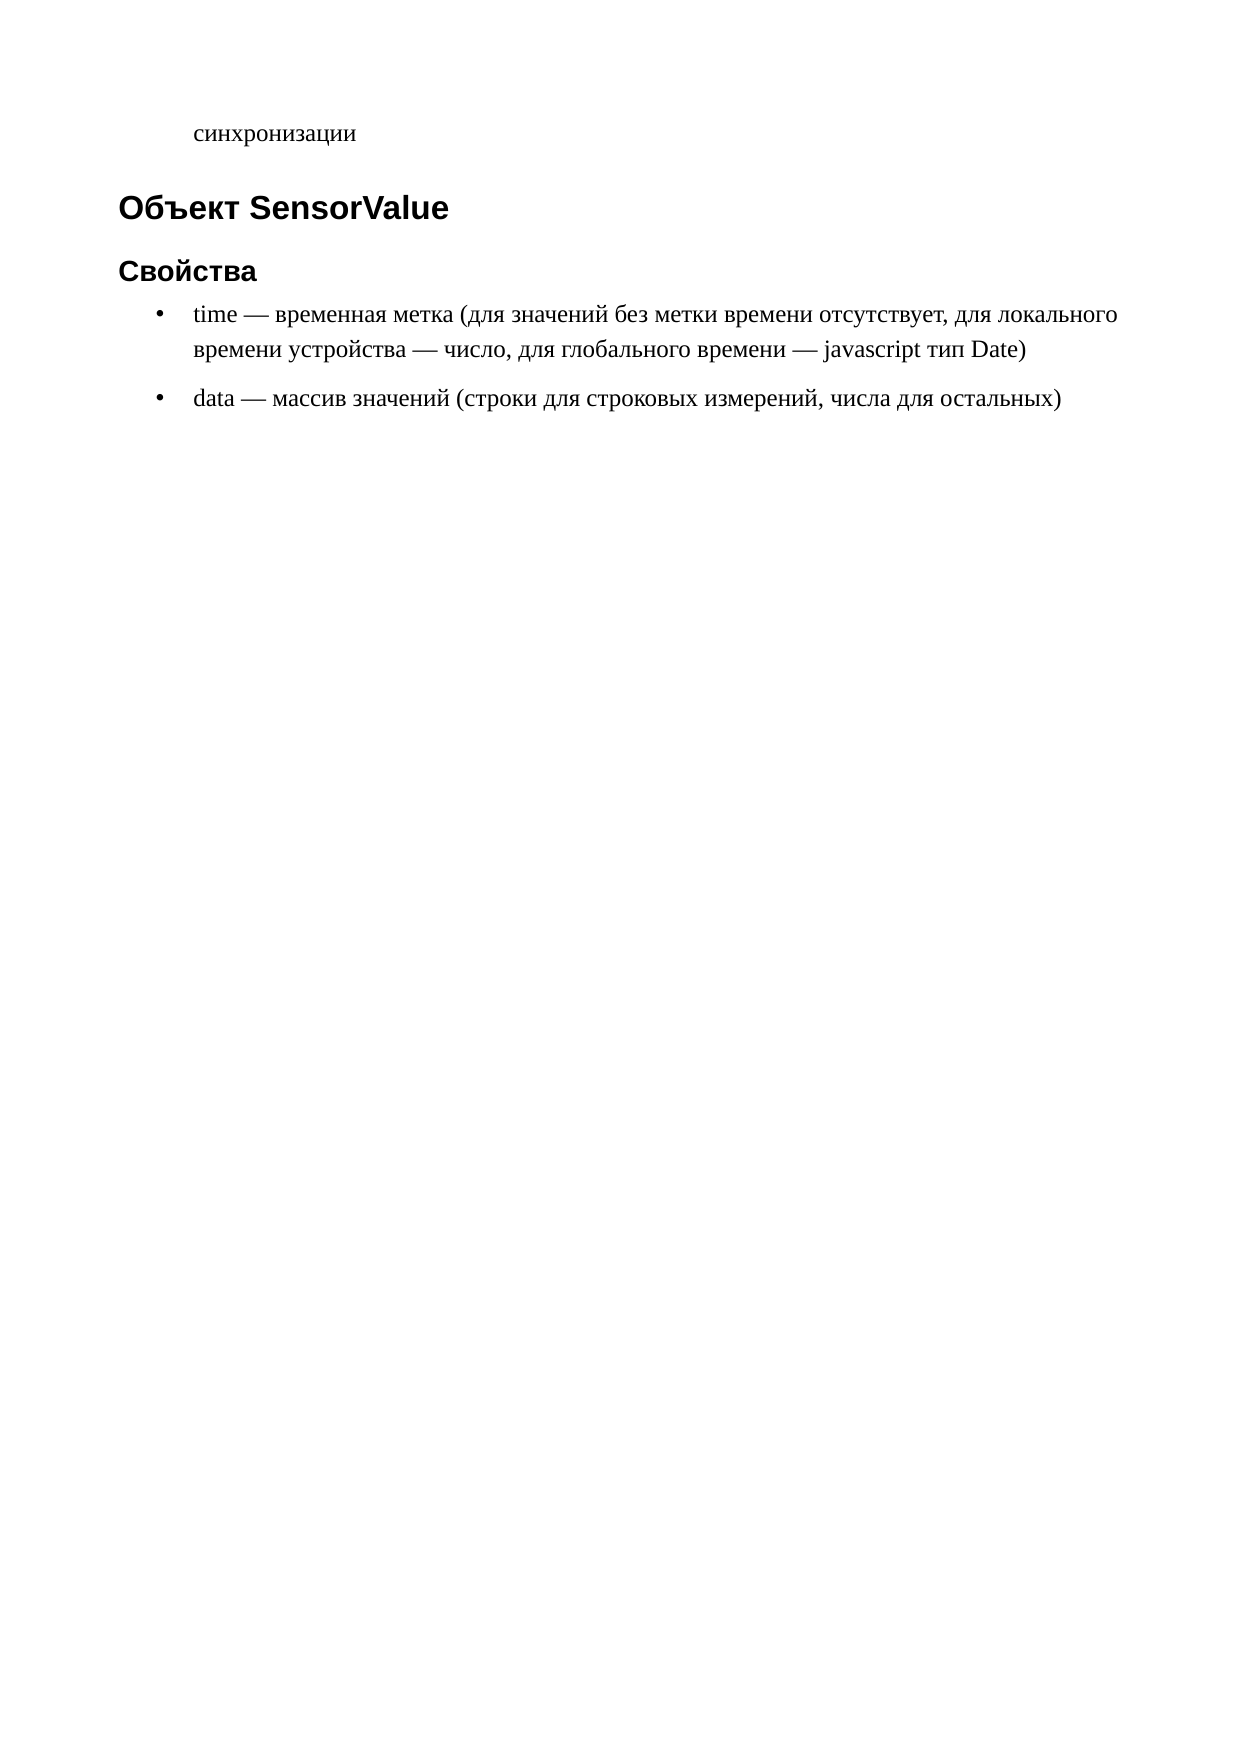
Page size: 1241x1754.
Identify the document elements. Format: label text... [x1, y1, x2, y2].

list data — массив значений (строки для строковых измерений, числа для остальных) [156, 383, 1122, 412]
subtitle Объект SensorValue [118, 188, 1122, 226]
subtitle Свойства [118, 253, 1122, 287]
list time — временная метка (для значений без метки времени отсутствует, для локального времени устройства — число, для глобального времени — javascript тип Date) [156, 299, 1122, 363]
list синхронизации [156, 118, 1122, 147]
